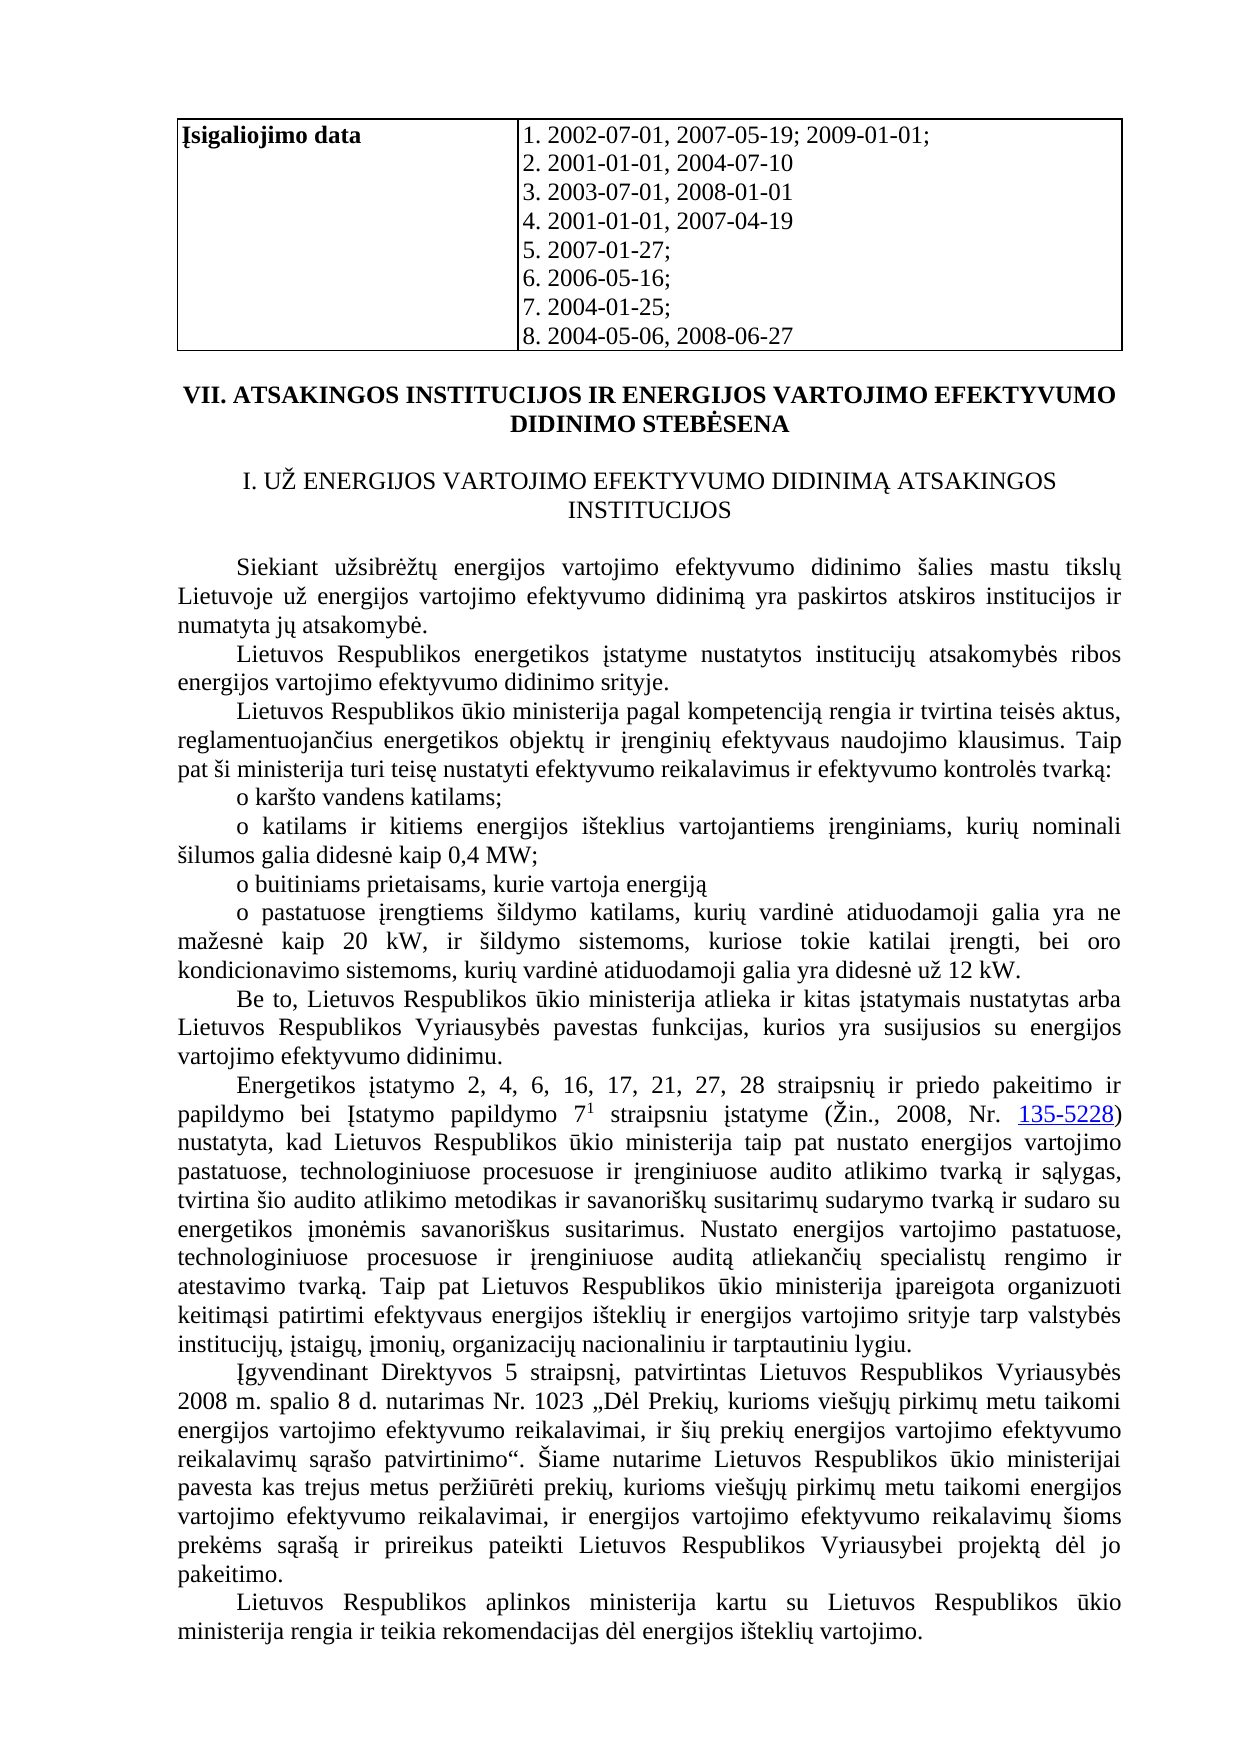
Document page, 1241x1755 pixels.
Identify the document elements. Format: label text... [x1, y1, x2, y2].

text I. UŽ ENERGIJOS VARTOJIMO EFEKTYVUMO DIDINIMĄ ATSAKINGOS INSTITUCIJOS [177, 466, 1122, 524]
text o pastatuose įrengtiems šildymo katilams, kurių vardinė atiduodamoji galia yra ne mažesnė kaip 20 kW, ir šildymo sistemoms, kuriose tokie katilai įrengti, bei oro kondicionavimo sistemoms, kurių vardinė atiduodamoji galia yra didesnė už 12 kW. [177, 897, 1122, 984]
text Energetikos įstatymo 2, 4, 6, 16, 17, 21, 27, 28 straipsnių ir priedo pakeitimo ir papildymo bei Įstatymo papildymo 71 straipsniu įstatyme (Žin., 2008, Nr. 135-5228) nustatyta, kad Lietuvos Respublikos ūkio ministerija taip pat nustato energijos vartojimo pastatuose, technologiniuose procesuose ir įrenginiuose audito atlikimo tvarką ir sąlygas, tvirtina šio audito atlikimo metodikas ir savanoriškų susitarimų sudarymo tvarką ir sudaro su energetikos įmonėmis savanoriškus susitarimus. Nustato energijos vartojimo pastatuose, technologiniuose procesuose ir įrenginiuose auditą atliekančių specialistų rengimo ir atestavimo tvarką. Taip pat Lietuvos Respublikos ūkio ministerija įpareigota organizuoti keitimąsi patirtimi efektyvaus energijos išteklių ir energijos vartojimo srityje tarp valstybės institucijų, įstaigų, įmonių, organizacijų nacionaliniu ir tarptautiniu lygiu. [177, 1070, 1122, 1357]
table_cell 1. 2002-07-01, 2007-05-19; 2009-01-01; 2. 2001-01-01, 2004-07-10 3. 2003-07-01, 2008-01-01 4. 2001-01-01, 2007-04-19 5. 2007-01-27; 6. 2006-05-16; 7. 2004-01-25; 8. 2004-05-06, 2008-06-27 [519, 120, 1121, 350]
table_cell Įsigaliojimo data [178, 120, 517, 350]
text o karšto vandens katilams; [177, 782, 1122, 811]
text Lietuvos Respublikos aplinkos ministerija kartu su Lietuvos Respublikos ūkio ministerija rengia ir teikia rekomendacijas dėl energijos išteklių vartojimo. [177, 1587, 1122, 1645]
text VII. ATSAKINGOS INSTITUCIJOS IR ENERGIJOS VARTOJIMO EFEKTYVUMO DIDINIMO STEBĖSENA [177, 380, 1122, 437]
text Be to, Lietuvos Respublikos ūkio ministerija atlieka ir kitas įstatymais nustatytas arba Lietuvos Respublikos Vyriausybės pavestas funkcijas, kurios yra susijusios su energijos vartojimo efektyvumo didinimu. [177, 984, 1122, 1070]
text Lietuvos Respublikos energetikos įstatyme nustatytos institucijų atsakomybės ribos energijos vartojimo efektyvumo didinimo srityje. [177, 639, 1122, 696]
text Lietuvos Respublikos ūkio ministerija pagal kompetenciją rengia ir tvirtina teisės aktus, reglamentuojančius energetikos objektų ir įrenginių efektyvaus naudojimo klausimus. Taip pat ši ministerija turi teisę nustatyti efektyvumo reikalavimus ir efektyvumo kontrolės tvarką: [177, 696, 1122, 782]
text o katilams ir kitiems energijos išteklius vartojantiems įrenginiams, kurių nominali šilumos galia didesnė kaip 0,4 MW; [177, 811, 1122, 869]
text Įgyvendinant Direktyvos 5 straipsnį, patvirtintas Lietuvos Respublikos Vyriausybės 2008 m. spalio 8 d. nutarimas Nr. 1023 „Dėl Prekių, kurioms viešųjų pirkimų metu taikomi energijos vartojimo efektyvumo reikalavimai, ir šių prekių energijos vartojimo efektyvumo reikalavimų sąrašo patvirtinimo“. Šiame nutarime Lietuvos Respublikos ūkio ministerijai pavesta kas trejus metus peržiūrėti prekių, kurioms viešųjų pirkimų metu taikomi energijos vartojimo efektyvumo reikalavimai, ir energijos vartojimo efektyvumo reikalavimų šioms prekėms sąrašą ir prireikus pateikti Lietuvos Respublikos Vyriausybei projektą dėl jo pakeitimo. [177, 1357, 1122, 1587]
text o buitiniams prietaisams, kurie vartoja energiją [177, 869, 1122, 897]
text Siekiant užsibrėžtų energijos vartojimo efektyvumo didinimo šalies mastu tikslų Lietuvoje už energijos vartojimo efektyvumo didinimą yra paskirtos atskiros institucijos ir numatyta jų atsakomybė. [177, 552, 1122, 639]
